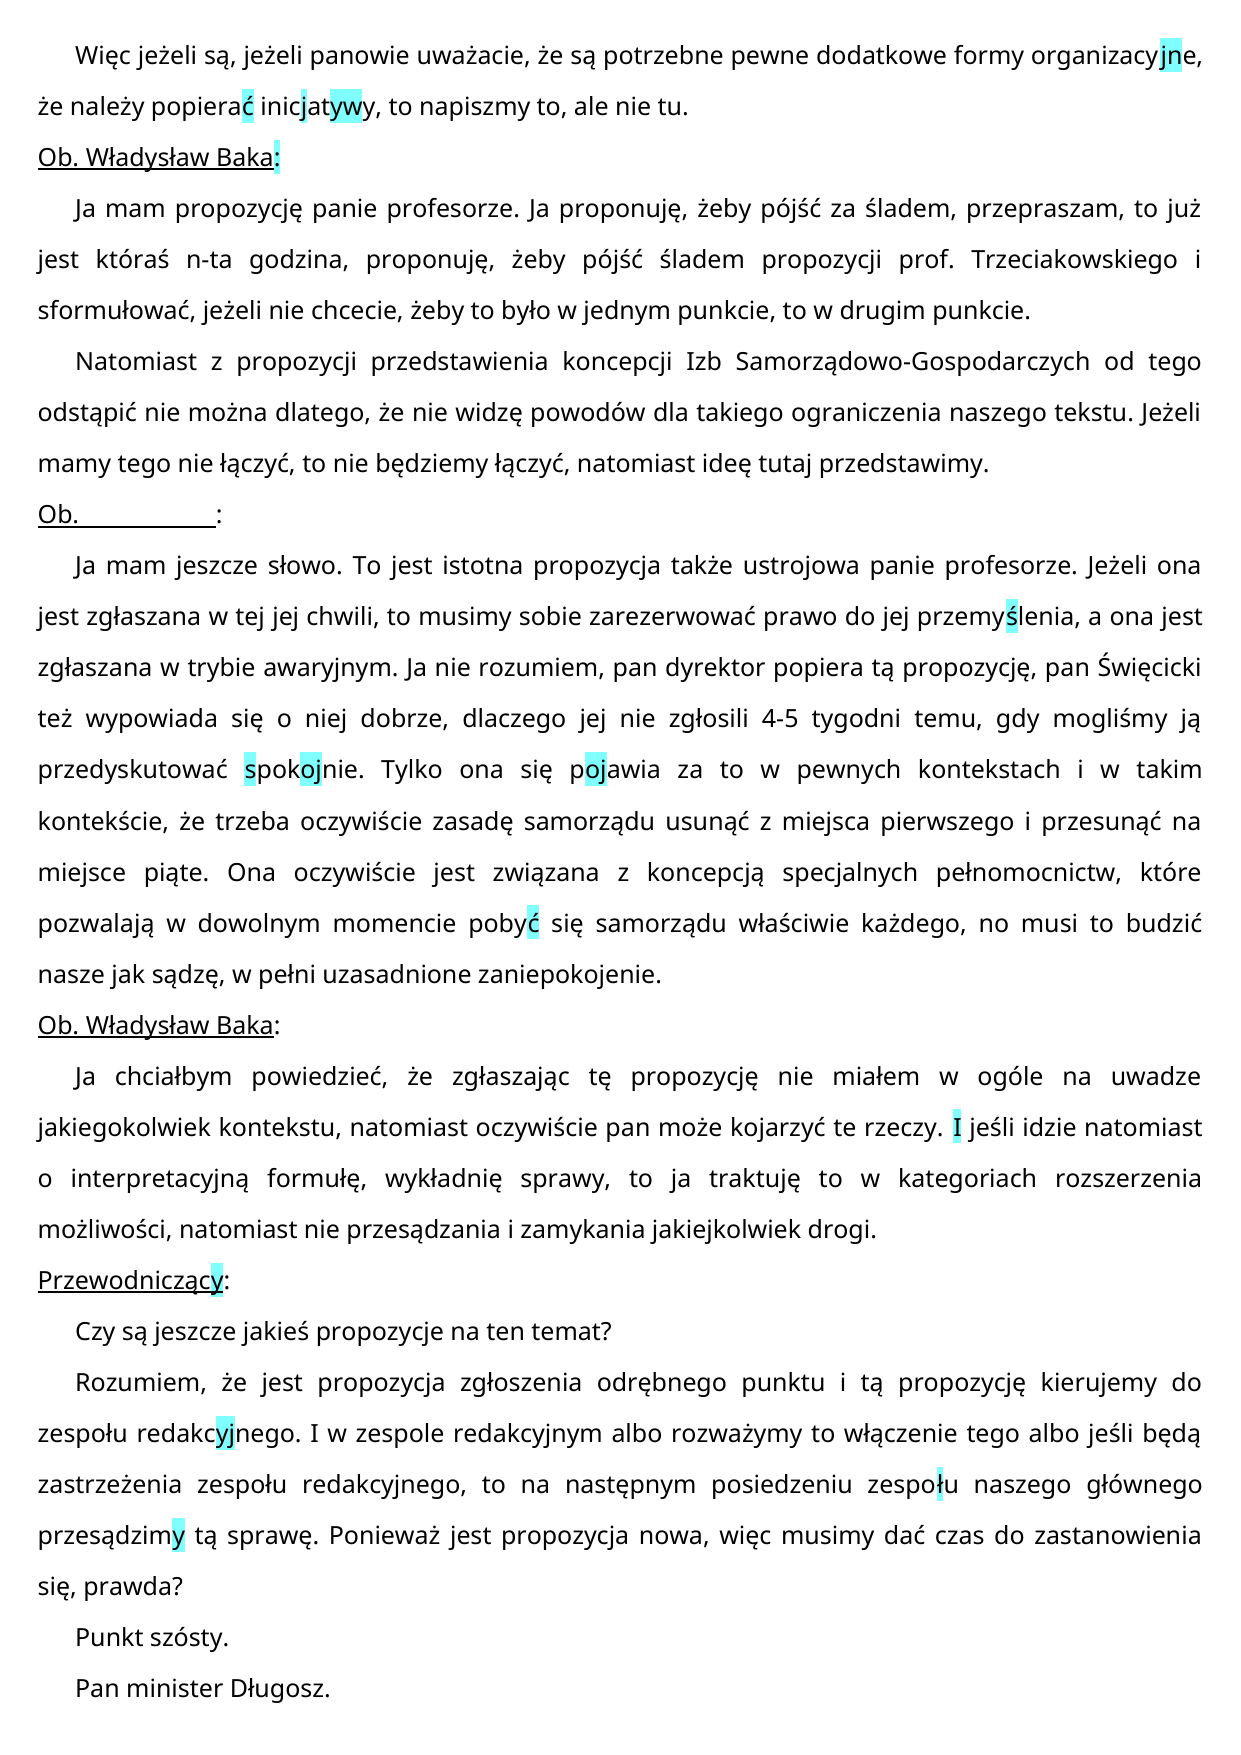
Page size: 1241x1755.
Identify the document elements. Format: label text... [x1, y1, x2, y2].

text Ob. Władysław Baka: [37, 1007, 1203, 1041]
text Rozumiem, że jest propozycja zgłoszenia odrębnego punktu i tą propozycję kierujemy do zespołu redakcyjnego. I w zespole redakcyjnym albo rozważymy to włączenie tego albo jeśli będą zastrzeżenia zespołu redakcyjnego, to na następnym posiedzeniu zespołu naszego głównego przesądzimy tą sprawę. Ponieważ jest propozycja nowa, więc musimy dać czas do zastanowienia się, prawda? [37, 1364, 1203, 1603]
text Ja chciałbym powiedzieć, że zgłaszając tę propozycję nie miałem w ogóle na uwadze jakiegokolwiek kontekstu, natomiast oczywiście pan może kojarzyć te rzeczy. I jeśli idzie natomiast o interpretacyjną formułę, wykładnię sprawy, to ja traktuję to w kategoriach rozszerzenia możliwości, natomiast nie przesądzania i zamykania jakiejkolwiek drogi. [37, 1058, 1203, 1246]
text Ob. : [37, 497, 1203, 531]
text Ob. Władysław Baka: [37, 139, 1203, 174]
text Czy są jeszcze jakieś propozycje na ten temat? [37, 1313, 1203, 1348]
text Natomiast z propozycji przedstawienia koncepcji Izb Samorządowo-Gospodarczych od tego odstąpić nie można dlatego, że nie widzę powodów dla takiego ograniczenia naszego tekstu. Jeżeli mamy tego nie łączyć, to nie będziemy łączyć, natomiast ideę tutaj przedstawimy. [37, 344, 1203, 480]
text Punkt szósty. [37, 1620, 1203, 1654]
text Ja mam jeszcze słowo. To jest istotna propozycja także ustrojowa panie profesorze. Jeżeli ona jest zgłaszana w tej jej chwili, to musimy sobie zarezerwować prawo do jej przemyślenia, a ona jest zgłaszana w trybie awaryjnym. Ja nie rozumiem, pan dyrektor popiera tą propozycję, pan Święcicki też wypowiada się o niej dobrze, dlaczego jej nie zgłosili 4-5 tygodni temu, gdy mogliśmy ją przedyskutować spokojnie. Tylko ona się pojawia za to w pewnych kontekstach i w takim kontekście, że trzeba oczywiście zasadę samorządu usunąć z miejsca pierwszego i przesunąć na miejsce piąte. Ona oczywiście jest związana z koncepcją specjalnych pełnomocnictw, które pozwalają w dowolnym momencie pobyć się samorządu właściwie każdego, no musi to budzić nasze jak sądzę, w pełni uzasadnione zaniepokojenie. [37, 548, 1203, 990]
text Więc jeżeli są, jeżeli panowie uważacie, że są potrzebne pewne dodatkowe formy organizacyjne, że należy popierać inicjatywy, to napiszmy to, ale nie tu. [37, 37, 1203, 123]
text Przewodniczący: [37, 1262, 1203, 1297]
text Ja mam propozycję panie profesorze. Ja proponuję, żeby pójść za śladem, przepraszam, to już jest któraś n-ta godzina, proponuję, żeby pójść śladem propozycji prof. Trzeciakowskiego i sformułować, jeżeli nie chcecie, żeby to było w jednym punkcie, to w drugim punkcie. [37, 191, 1203, 327]
text Pan minister Długosz. [37, 1671, 1203, 1705]
